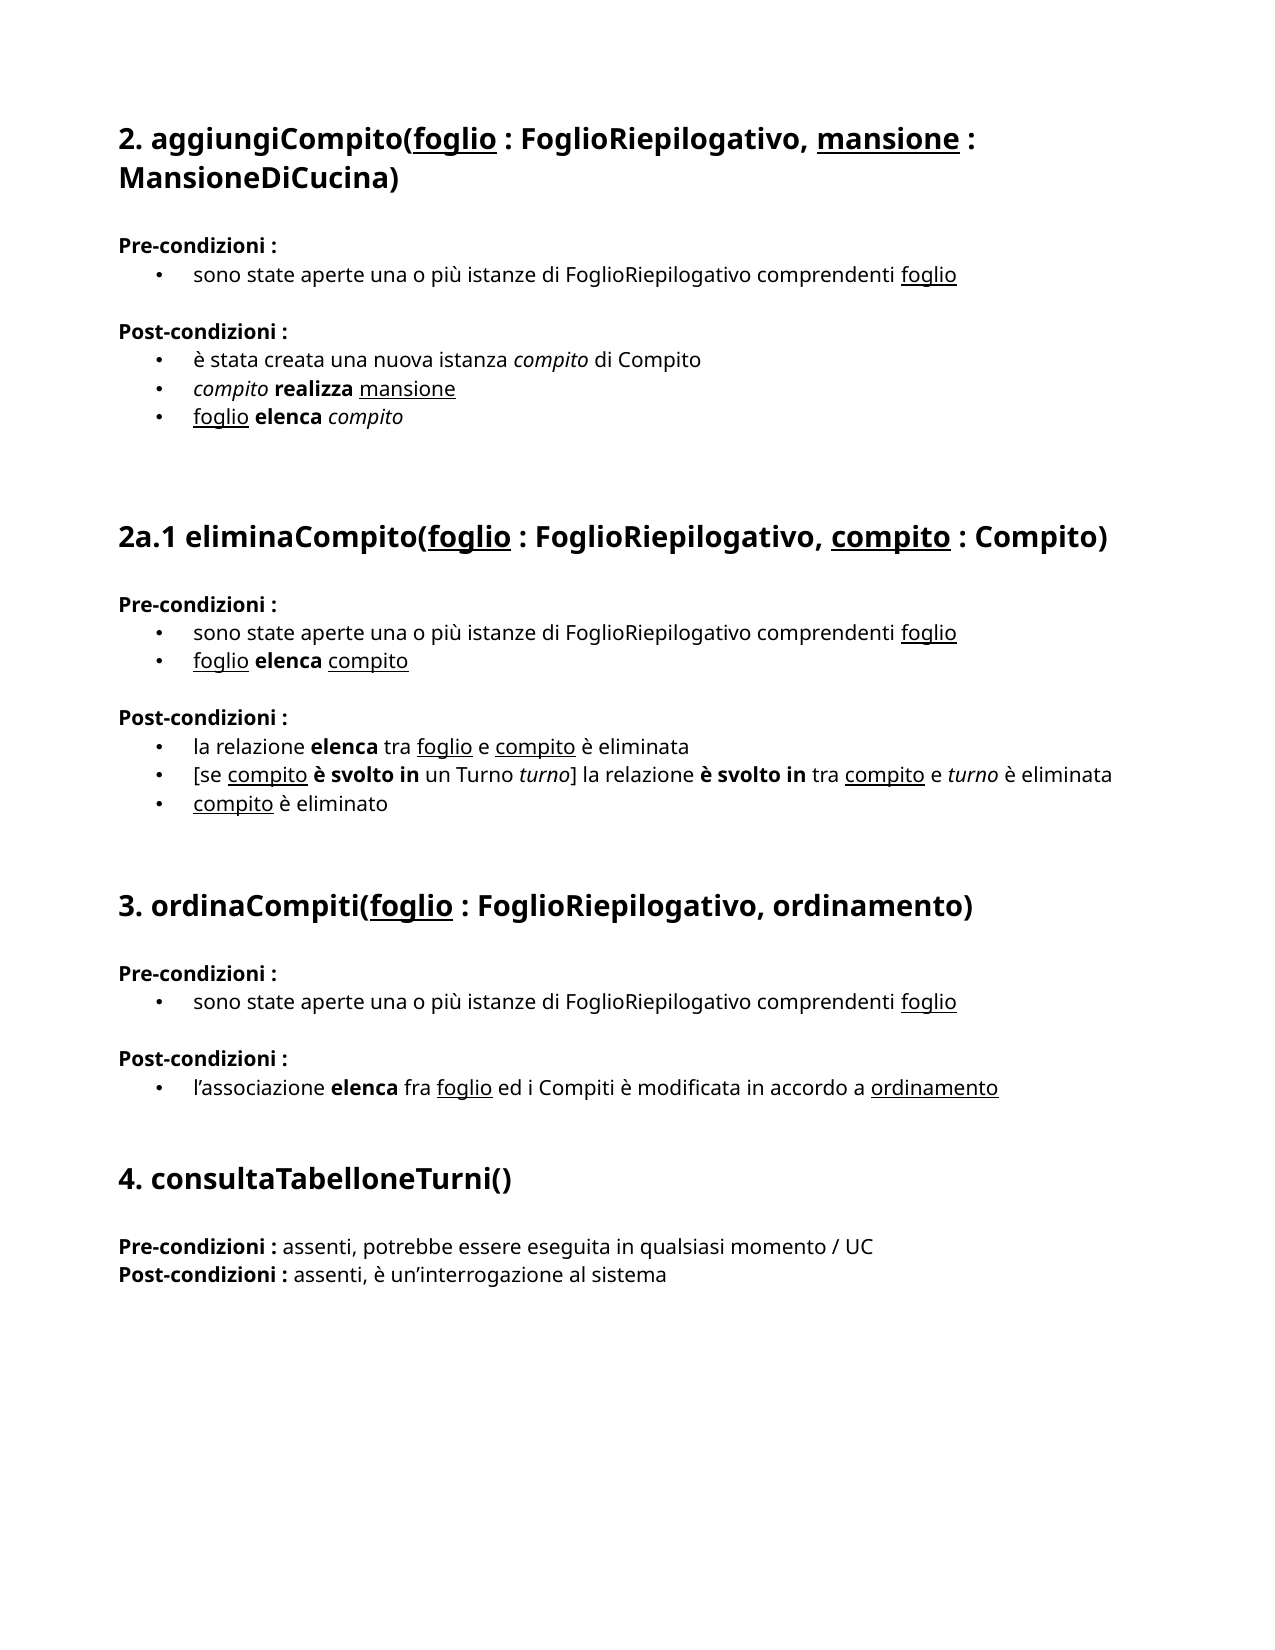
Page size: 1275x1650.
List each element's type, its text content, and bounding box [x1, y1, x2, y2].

text Post-condizioni : [118, 317, 1157, 345]
text Post-condizioni : [118, 1044, 1157, 1073]
list sono state aperte una o più istanze di FoglioRiepilogativo comprendenti foglio [156, 618, 1157, 647]
list compito è eliminato [156, 789, 1157, 817]
list sono state aperte una o più istanze di FoglioRiepilogativo comprendenti foglio [156, 987, 1157, 1016]
list sono state aperte una o più istanze di FoglioRiepilogativo comprendenti foglio [156, 260, 1157, 288]
text Post-condizioni : assenti, è un’interrogazione al sistema [118, 1260, 1157, 1289]
text Pre-condizioni : [118, 232, 1157, 260]
text 2a.1 eliminaCompito(foglio : FoglioRiepilogativo, compito : Compito) [118, 516, 1157, 556]
text 4. consultaTabelloneTurni() [118, 1158, 1157, 1198]
text 3. ordinaCompiti(foglio : FoglioRiepilogativo, ordinamento) [118, 885, 1157, 925]
text Post-condizioni : [118, 703, 1157, 732]
list compito realizza mansione [156, 374, 1157, 402]
list foglio elenca compito [156, 647, 1157, 675]
text Pre-condizioni : assenti, potrebbe essere eseguita in qualsiasi momento / UC [118, 1232, 1157, 1260]
list [se compito è svolto in un Turno turno] la relazione è svolto in tra compito e turno è eliminata [156, 760, 1157, 789]
text 2. aggiungiCompito(foglio : FoglioRiepilogativo, mansione : MansioneDiCucina) [118, 118, 1157, 197]
list è stata creata una nuova istanza compito di Compito [156, 345, 1157, 374]
list l’associazione elenca fra foglio ed i Compiti è modificata in accordo a ordinamento [156, 1073, 1157, 1101]
text Pre-condizioni : [118, 959, 1157, 987]
text Pre-condizioni : [118, 590, 1157, 618]
list la relazione elenca tra foglio e compito è eliminata [156, 732, 1157, 760]
list foglio elenca compito [156, 402, 1157, 431]
